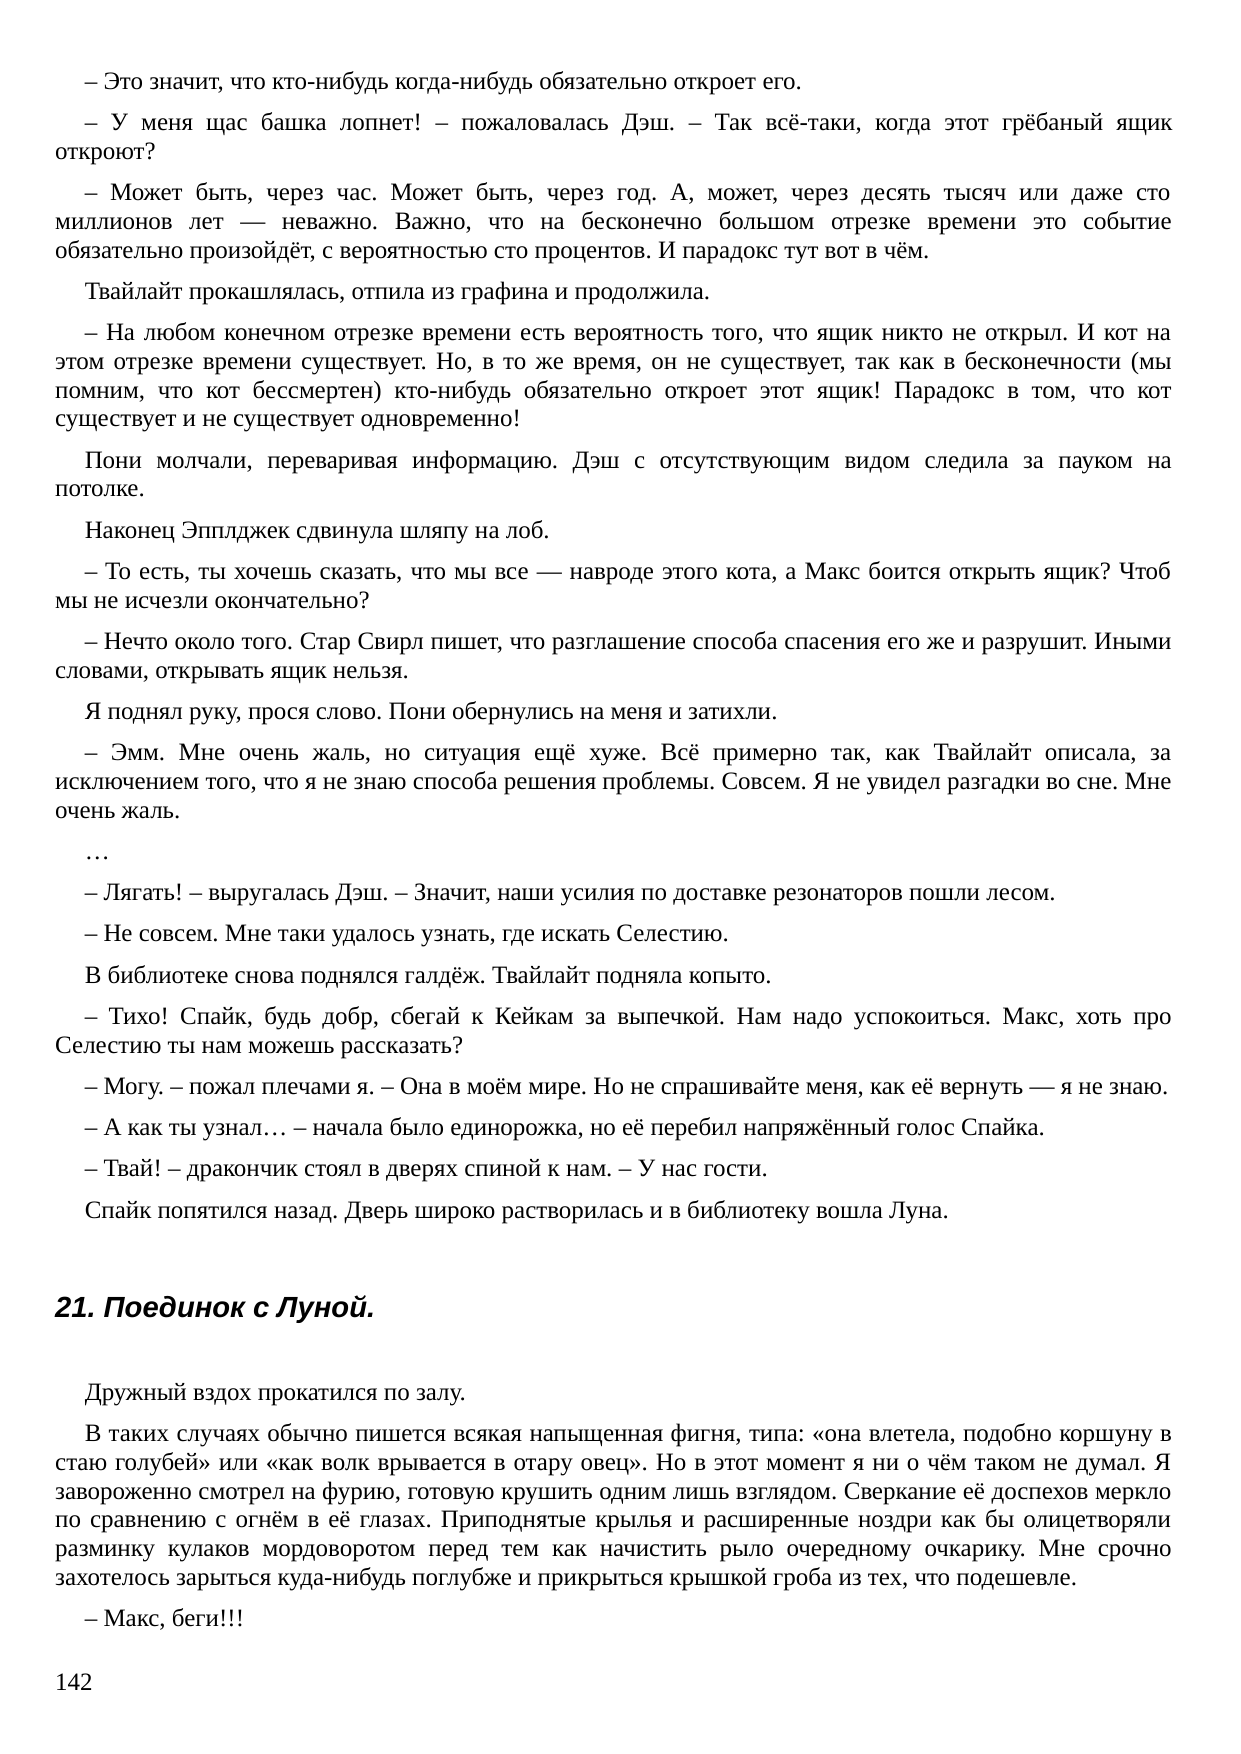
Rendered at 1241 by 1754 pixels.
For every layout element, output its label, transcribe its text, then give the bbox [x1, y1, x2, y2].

subtitle 21. Поединок с Луной. [55, 1290, 1173, 1323]
text – Тихо! Спайк, будь добр, сбегай к Кейкам за выпечкой. Нам надо успокоиться. Макс, хоть про Селестию ты нам можешь рассказать? [55, 1001, 1173, 1058]
text Я поднял руку, прося слово. Пони обернулись на меня и затихли. [55, 696, 1173, 725]
text – На любом конечном отрезке времени есть вероятность того, что ящик никто не открыл. И кот на этом отрезке времени существует. Но, в то же время, он не существует, так как в бесконечности (мы помним, что кот бессмертен) кто-нибудь обязательно откроет этот ящик! Парадокс в том, что кот существует и не существует одновременно! [55, 317, 1173, 432]
text – Лягать! – выругалась Дэш. – Значит, наши усилия по доставке резонаторов пошли лесом. [55, 877, 1173, 906]
text В таких случаях обычно пишется всякая напыщенная фигня, типа: «она влетела, подобно коршуну в стаю голубей» или «как волк врывается в отару овец». Но в этот момент я ни о чём таком не думал. Я завороженно смотрел на фурию, готовую крушить одним лишь взглядом. Сверкание её доспехов меркло по сравнению с огнём в её глазах. Приподнятые крылья и расширенные ноздри как бы олицетворяли разминку кулаков мордоворотом перед тем как начистить рыло очередному очкарику. Мне срочно захотелось зарыться куда-нибудь поглубже и прикрыться крышкой гроба из тех, что подешевле. [55, 1418, 1173, 1591]
text – А как ты узнал… – начала было единорожка, но её перебил напряжённый голос Спайка. [55, 1112, 1173, 1141]
text Спайк попятился назад. Дверь широко растворилась и в библиотеку вошла Луна. [55, 1195, 1173, 1223]
text Пони молчали, переваривая информацию. Дэш с отсутствующим видом следила за пауком на потолке. [55, 445, 1173, 502]
text – Эмм. Мне очень жаль, но ситуация ещё хуже. Всё примерно так, как Твайлайт описала, за исключением того, что я не знаю способа решения проблемы. Совсем. Я не увидел разгадки во сне. Мне очень жаль. [55, 737, 1173, 823]
text – Нечто около того. Стар Свирл пишет, что разглашение способа спасения его же и разрушит. Иными словами, открывать ящик нельзя. [55, 626, 1173, 683]
text – Не совсем. Мне таки удалось узнать, где искать Селестию. [55, 918, 1173, 947]
text – То есть, ты хочешь сказать, что мы все — навроде этого кота, а Макс боится открыть ящик? Чтоб мы не исчезли окончательно? [55, 556, 1173, 613]
text Наконец Эпплджек сдвинула шляпу на лоб. [55, 515, 1173, 543]
text В библиотеке снова поднялся галдёж. Твайлайт подняла копыто. [55, 960, 1173, 988]
text – Могу. – пожал плечами я. – Она в моём мире. Но не спрашивайте меня, как её вернуть — я не знаю. [55, 1071, 1173, 1100]
text – Может быть, через час. Может быть, через год. А, может, через десять тысяч или даже сто миллионов лет — неважно. Важно, что на бесконечно большом отрезке времени это событие обязательно произойдёт, с вероятностью сто процентов. И парадокс тут вот в чём. [55, 177, 1173, 263]
text – У меня щас башка лопнет! – пожаловалась Дэш. – Так всё-таки, когда этот грёбаный ящик откроют? [55, 107, 1173, 165]
text Дружный вздох прокатился по залу. [55, 1377, 1173, 1406]
text – Это значит, что кто-нибудь когда-нибудь обязательно откроет его. [55, 66, 1173, 95]
text – Твай! – дракончик стоял в дверях спиной к нам. – У нас гости. [55, 1153, 1173, 1182]
text Твайлайт прокашлялась, отпила из графина и продолжила. [55, 276, 1173, 305]
text – Макс, беги!!! [55, 1603, 1173, 1632]
text … [55, 836, 1173, 865]
